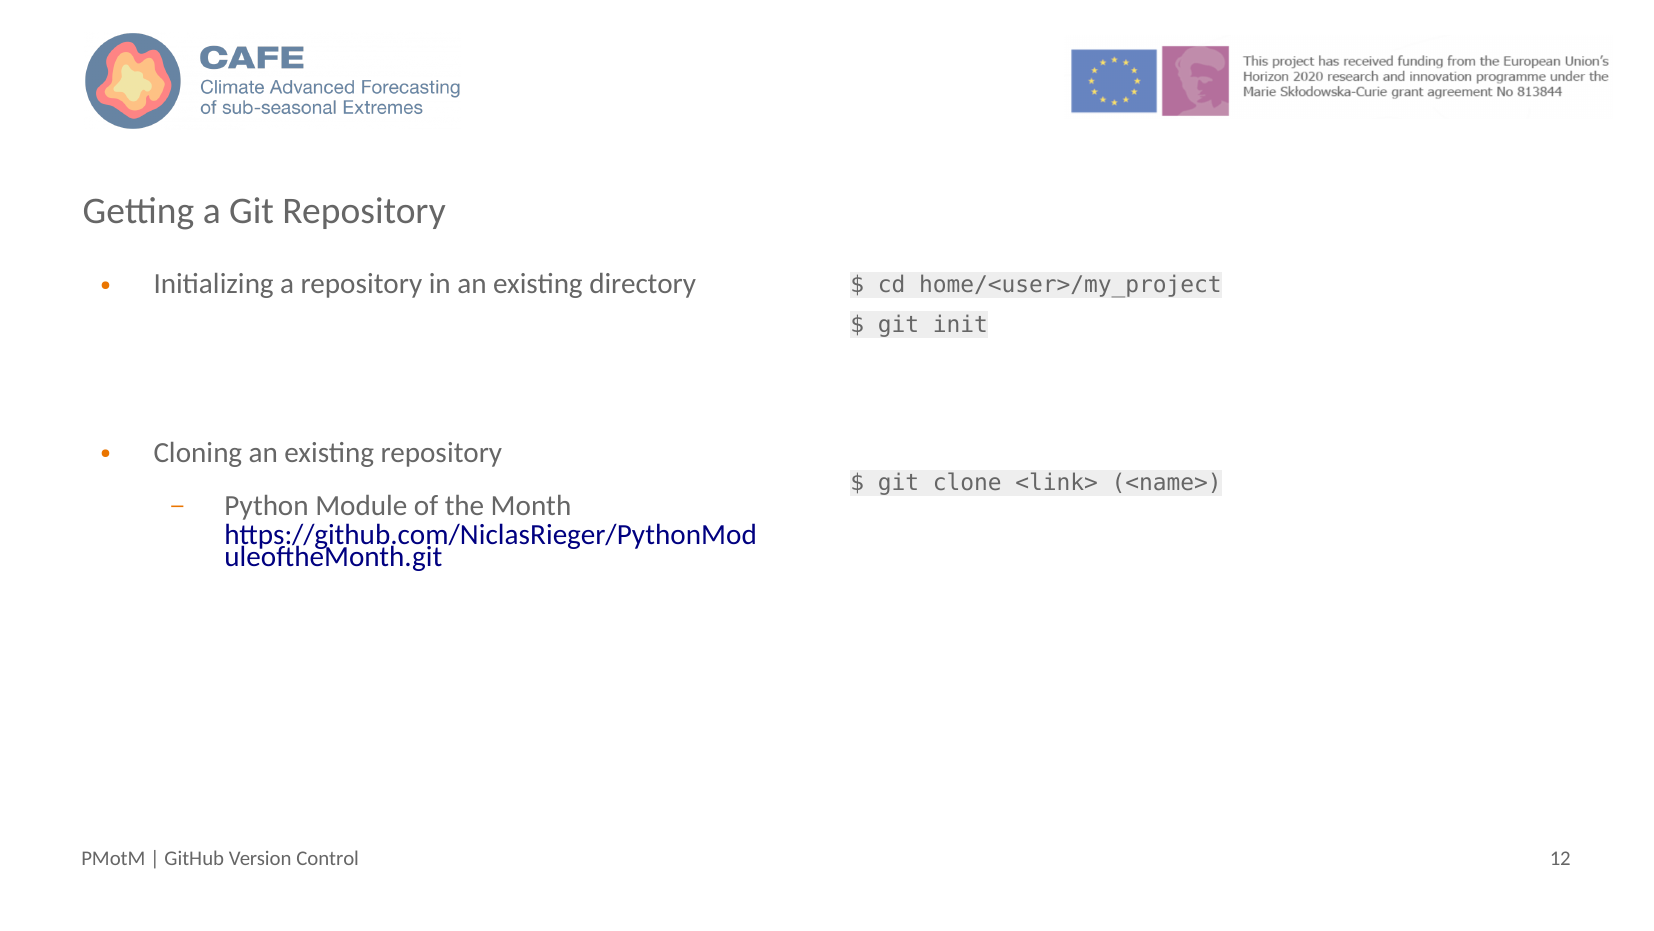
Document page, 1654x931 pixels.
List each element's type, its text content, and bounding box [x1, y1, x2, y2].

title Getting a Git Repository [82, 183, 1571, 246]
list Initializing a repository in an existing directory Cloning an existing repository Python Module of the Monthhttps://github.com/NiclasRieger/PythonModuleoftheMonth.git [82, 271, 768, 827]
list $ cd home/<user>/my_project $ git init $ git clone <link> (<name>) [850, 271, 1571, 827]
